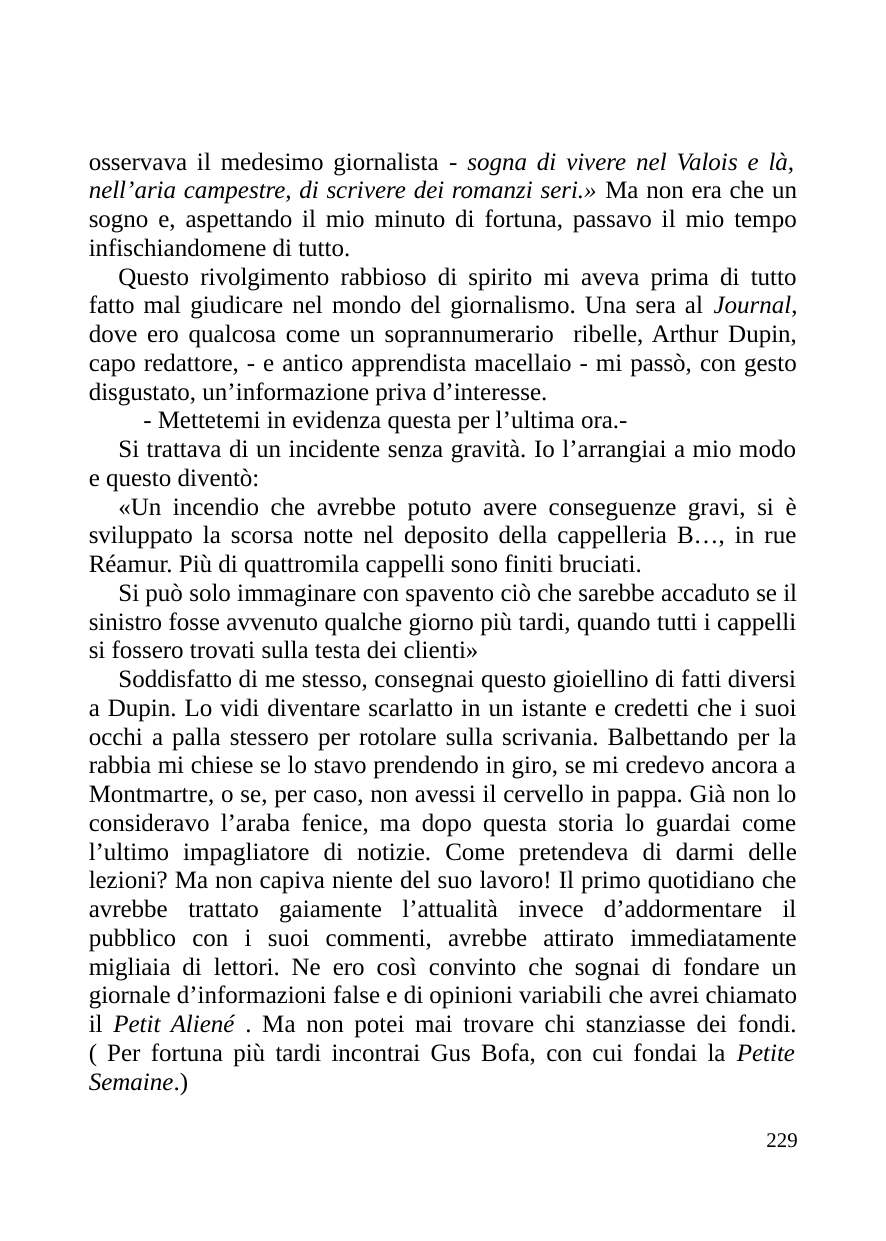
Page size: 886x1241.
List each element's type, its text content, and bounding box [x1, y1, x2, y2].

text - Mettetemi in evidenza questa per l’ultima ora.- [88, 406, 797, 434]
text «Un incendio che avrebbe potuto avere conseguenze gravi, si è sviluppato la scorsa notte nel deposito della cappelleria B…, in rue Réamur. Più di quattromila cappelli sono finiti bruciati. [88, 492, 797, 578]
text Si può solo immaginare con spavento ciò che sarebbe accaduto se il sinistro fosse avvenuto qualche giorno più tardi, quando tutti i cappelli si fossero trovati sulla testa dei clienti» [88, 578, 797, 664]
text - osservava il medesimo giornalista - sogna di vivere nel Valois e là, nell’aria campestre, di scrivere dei romanzi seri.» Ma non era che un sogno e, aspettando il mio minuto di fortuna, passavo il mio tempo infischiandomene di tutto. [88, 147, 797, 262]
text Soddisfatto di me stesso, consegnai questo gioiellino di fatti diversi a Dupin. Lo vidi diventare scarlatto in un istante e credetti che i suoi occhi a palla stessero per rotolare sulla scrivania. Balbettando per la rabbia mi chiese se lo stavo prendendo in giro, se mi credevo ancora a Montmartre, o se, per caso, non avessi il cervello in pappa. Già non lo consideravo l’araba fenice, ma dopo questa storia lo guardai come l’ultimo impagliatore di notizie. Come pretendeva di darmi delle lezioni? Ma non capiva niente del suo lavoro! Il primo quotidiano che avrebbe trattato gaiamente l’attualità invece d’addormentare il pubblico con i suoi commenti, avrebbe attirato immediatamente migliaia di lettori. Ne ero così convinto che sognai di fondare un giornale d’informazioni false e di opinioni variabili che avrei chiamato il Petit Aliené . Ma non potei mai trovare chi stanziasse dei fondi. ( Per fortuna più tardi incontrai Gus Bofa, con cui fondai la Petite Semaine.) [88, 664, 797, 1096]
text Si trattava di un incidente senza gravità. Io l’arrangiai a mio modo e questo diventò: [88, 434, 797, 492]
text Questo rivolgimento rabbioso di spirito mi aveva prima di tutto fatto mal giudicare nel mondo del giornalismo. Una sera al Journal, dove ero qualcosa come un soprannumerario ribelle, Arthur Dupin, capo redattore, - e antico apprendista macellaio - mi passò, con gesto disgustato, un’informazione priva d’interesse. [88, 262, 797, 406]
